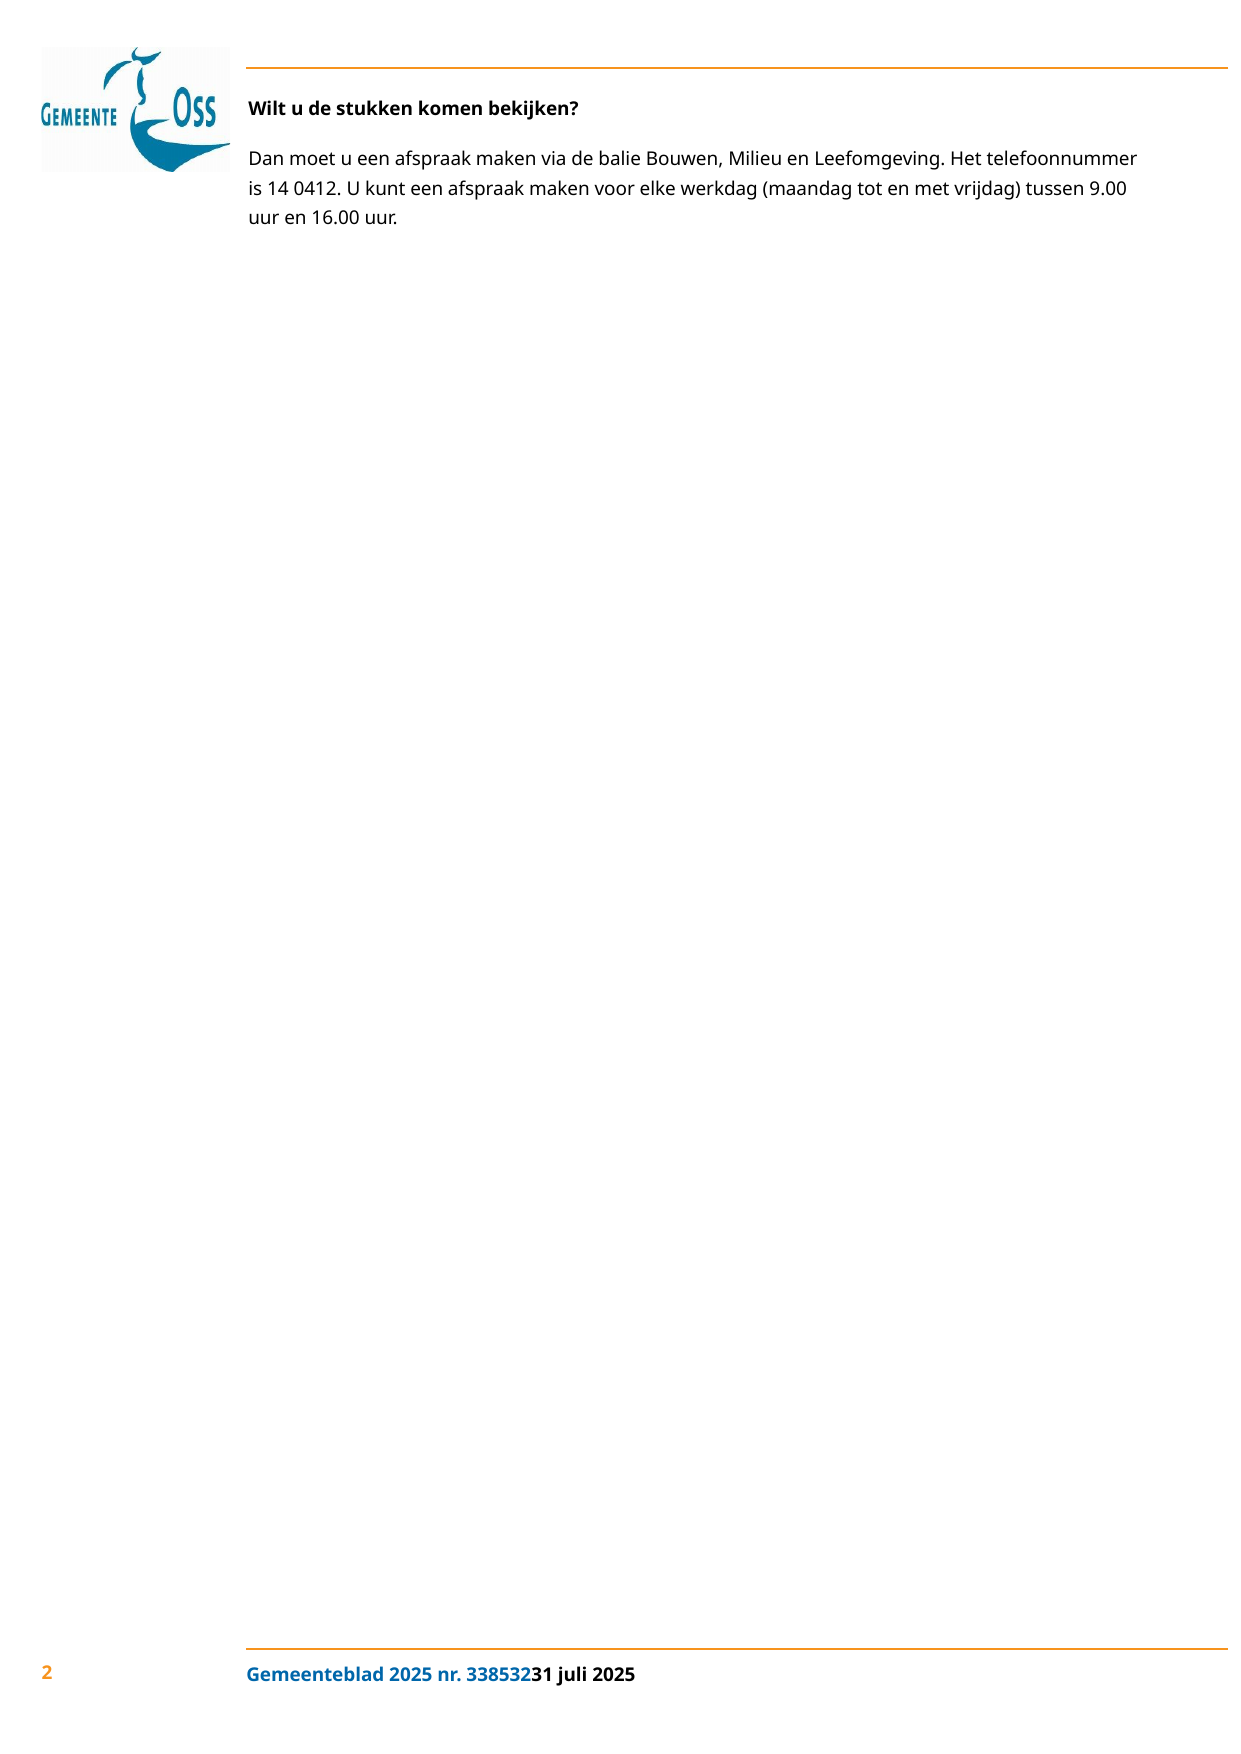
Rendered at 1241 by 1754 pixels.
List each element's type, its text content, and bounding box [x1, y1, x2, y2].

text Dan moet u een afspraak maken via de balie Bouwen, Milieu en Leefomgeving. Het telefoonnummer is 14 0412. U kunt een afspraak maken voor elke werkdag (maandag tot en met vrijdag) tussen 9.00 uur en 16.00 uur. [248, 145, 1152, 230]
picture [41, 47, 231, 172]
text Wilt u de stukken komen bekijken? [248, 95, 1152, 121]
